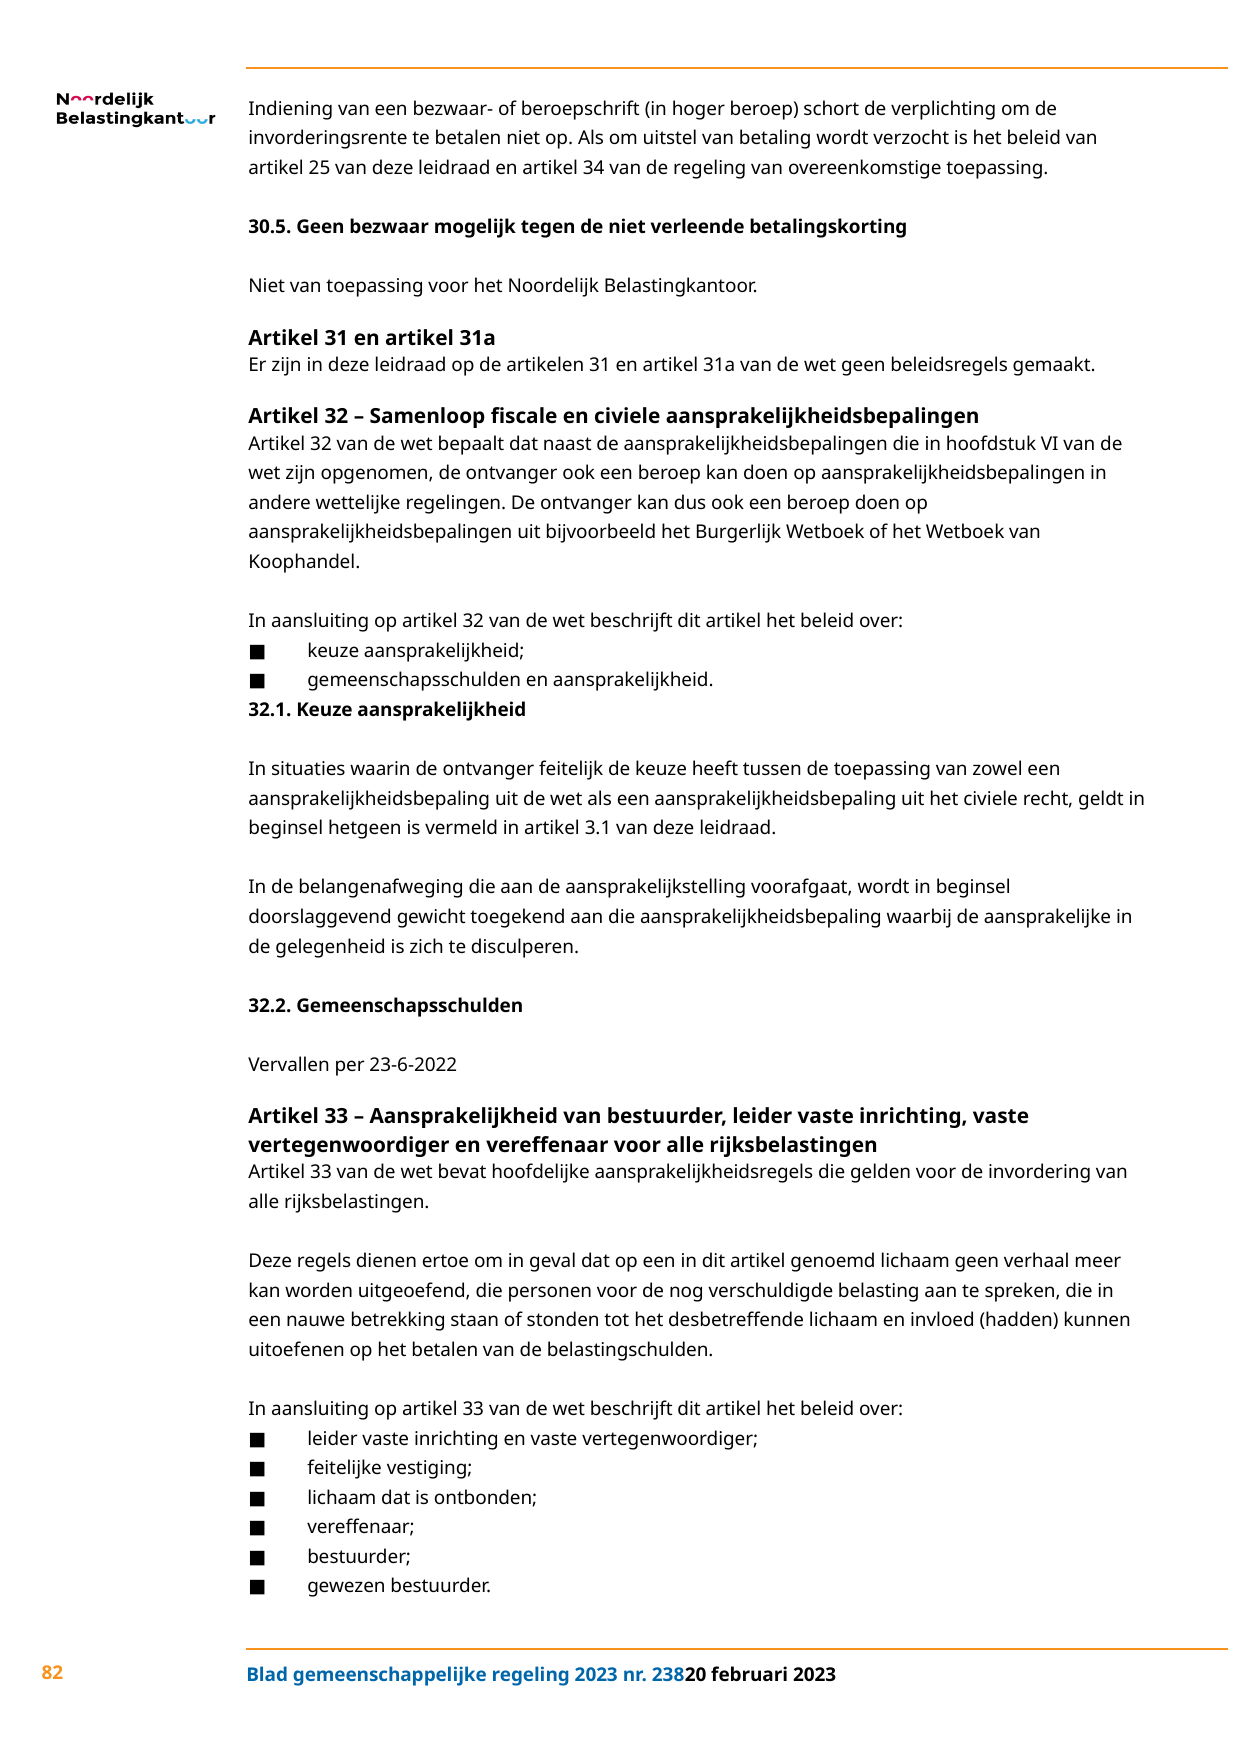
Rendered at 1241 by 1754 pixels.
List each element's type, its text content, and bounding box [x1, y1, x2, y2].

text Indiening van een bezwaar- of beroepschrift (in hoger beroep) schort de verplichting om de invorderingsrente te betalen niet op. Als om uitstel van betaling wordt verzocht is het beleid van artikel 25 van deze leidraad en artikel 34 van de regeling van overeenkomstige toepassing. [248, 95, 1152, 180]
list leider vaste inrichting en vaste vertegenwoordiger; [248, 1425, 1152, 1451]
text In aansluiting op artikel 32 van de wet beschrijft dit artikel het beleid over: [248, 607, 1152, 633]
list feitelijke vestiging; [248, 1454, 1152, 1480]
text Artikel 32 van de wet bepaalt dat naast de aansprakelijkheidsbepalingen die in hoofdstuk VI van de wet zijn opgenomen, de ontvanger ook een beroep kan doen op aansprakelijkheidsbepalingen in andere wettelijke regelingen. De ontvanger kan dus ook een beroep doen op aansprakelijkheidsbepalingen uit bijvoorbeeld het Burgerlijk Wetboek of het Wetboek van Koophandel. [248, 430, 1152, 574]
list bestuurder; [248, 1543, 1152, 1569]
text Deze regels dienen ertoe om in geval dat op een in dit artikel genoemd lichaam geen verhaal meer kan worden uitgeoefend, die personen voor de nog verschuldigde belasting aan te spreken, die in een nauwe betrekking staan of stonden tot het desbetreffende lichaam en invloed (hadden) kunnen uitoefenen op het betalen van de belastingschulden. [248, 1247, 1152, 1362]
text In situaties waarin de ontvanger feitelijk de keuze heeft tussen de toepassing van zowel een aansprakelijkheidsbepaling uit de wet als een aansprakelijkheidsbepaling uit het civiele recht, geldt in beginsel hetgeen is vermeld in artikel 3.1 van deze leidraad. [248, 755, 1152, 840]
text Artikel 31 en artikel 31a [248, 323, 1152, 351]
text Artikel 33 – Aansprakelijkheid van bestuurder, leider vaste inrichting, vaste vertegenwoordiger en vereffenaar voor alle rijksbelastingen [248, 1102, 1152, 1158]
text Er zijn in deze leidraad op de artikelen 31 en artikel 31a van de wet geen beleidsregels gemaakt. [248, 351, 1152, 377]
list gemeenschapsschulden en aansprakelijkheid. [248, 667, 1152, 692]
text In aansluiting op artikel 33 van de wet beschrijft dit artikel het beleid over: [248, 1395, 1152, 1421]
text Artikel 32 – Samenloop fiscale en civiele aansprakelijkheidsbepalingen [248, 402, 1152, 430]
text Artikel 33 van de wet bevat hoofdelijke aansprakelijkheidsregels die gelden voor de invordering van alle rijksbelastingen. [248, 1158, 1152, 1214]
list gewezen bestuurder. [248, 1573, 1152, 1598]
text Vervallen per 23-6-2022 [248, 1051, 1152, 1077]
list keuze aansprakelijkheid; [248, 637, 1152, 663]
picture [41, 47, 231, 172]
text 32.1. Keuze aansprakelijkheid [248, 696, 1152, 722]
text 32.2. Gemeenschapsschulden [248, 992, 1152, 1018]
text 30.5. Geen bezwaar mogelijk tegen de niet verleende betalingskorting [248, 213, 1152, 239]
text Niet van toepassing voor het Noordelijk Belastingkantoor. [248, 272, 1152, 298]
list lichaam dat is ontbonden; [248, 1484, 1152, 1510]
text In de belangenafweging die aan de aansprakelijkstelling voorafgaat, wordt in beginsel doorslaggevend gewicht toegekend aan die aansprakelijkheidsbepaling waarbij de aansprakelijke in de gelegenheid is zich te disculperen. [248, 874, 1152, 959]
list vereffenaar; [248, 1513, 1152, 1539]
